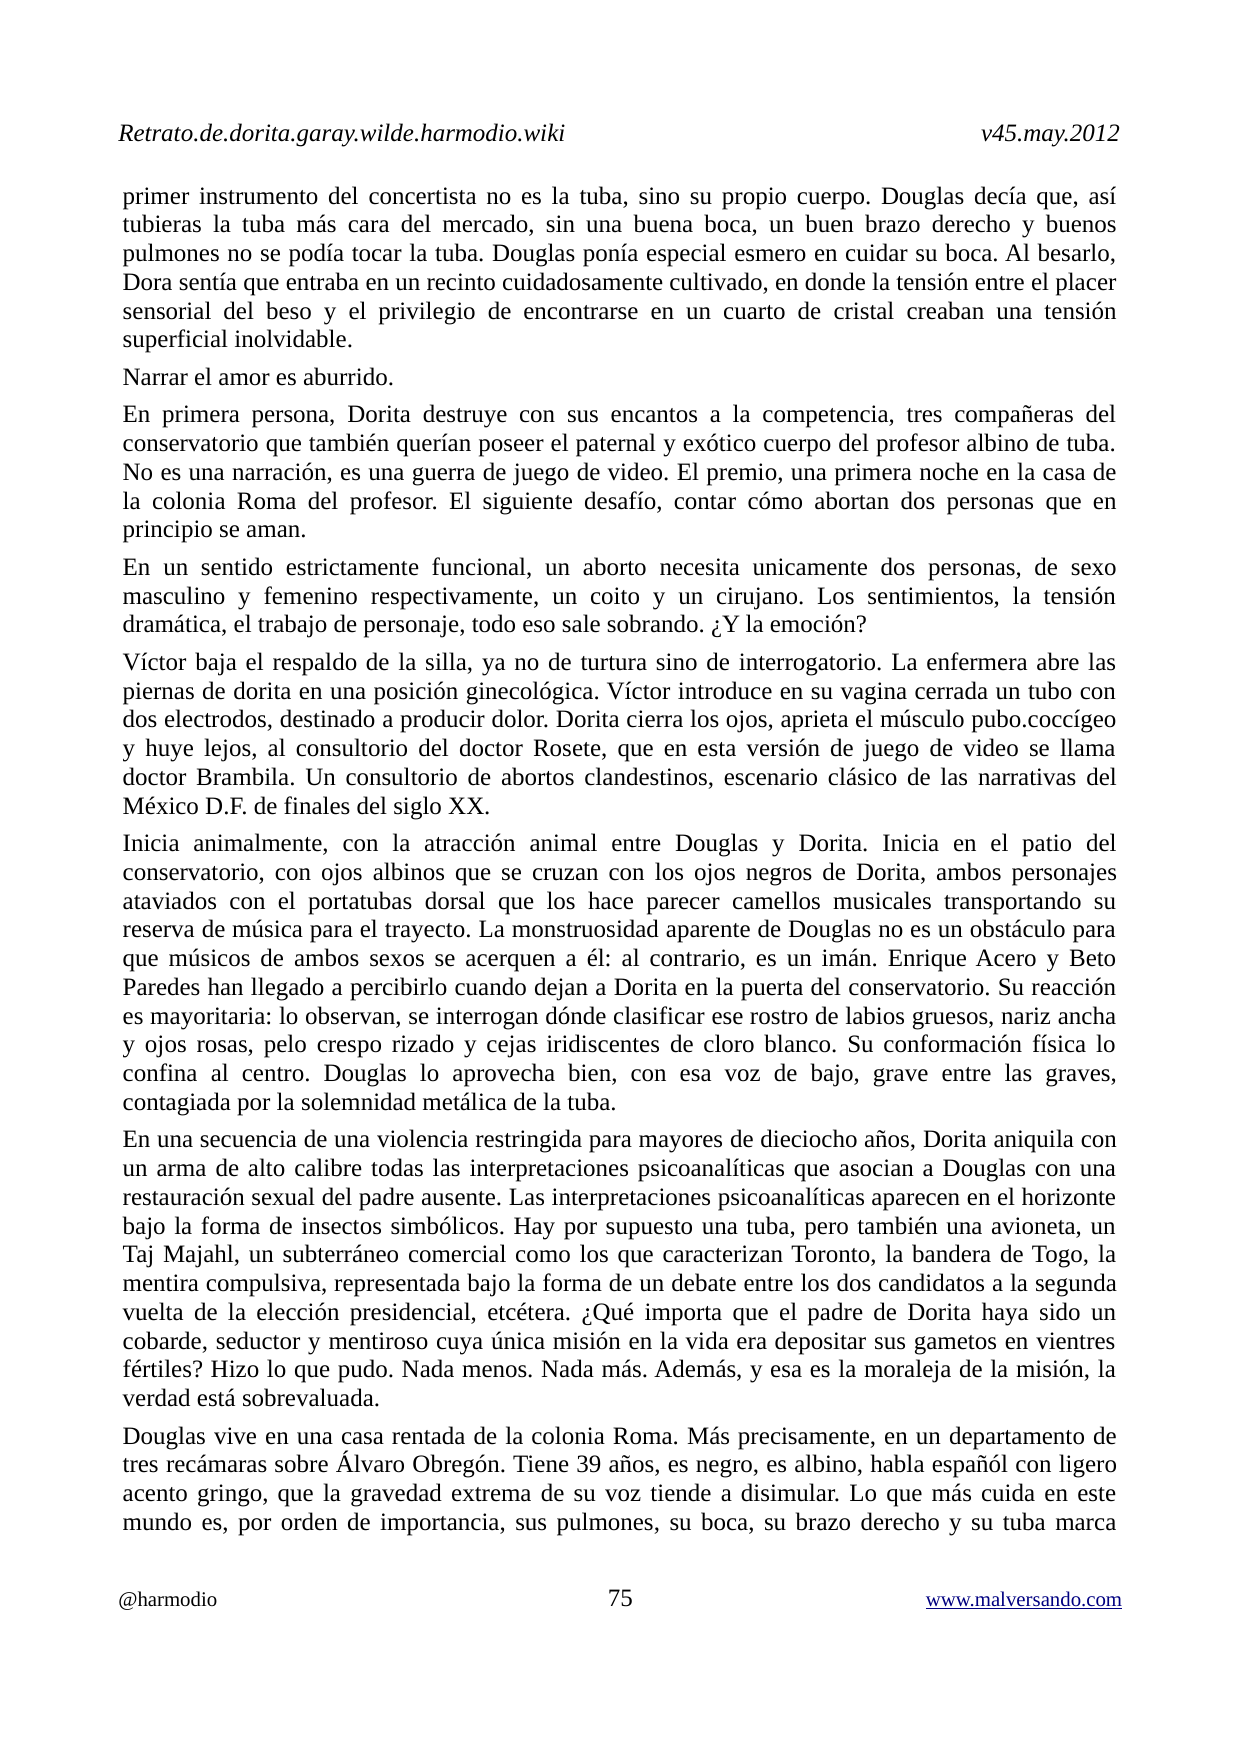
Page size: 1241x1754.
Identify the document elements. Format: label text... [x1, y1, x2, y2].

text primer instrumento del concertista no es la tuba, sino su propio cuerpo. Douglas decía que, así tubieras la tuba más cara del mercado, sin una buena boca, un buen brazo derecho y buenos pulmones no se podía tocar la tuba. Douglas ponía especial esmero en cuidar su boca. Al besarlo, Dora sentía que entraba en un recinto cuidadosamente cultivado, en donde la tensión entre el placer sensorial del beso y el privilegio de encontrarse en un cuarto de cristal creaban una tensión superficial inolvidable. [118, 176, 1122, 358]
text Narrar el amor es aburrido. [118, 358, 1122, 395]
text En un sentido estrictamente funcional, un aborto necesita unicamente dos personas, de sexo masculino y femenino respectivamente, un coito y un cirujano. Los sentimientos, la tensión dramática, el trabajo de personaje, todo eso sale sobrando. ¿Y la emoción? [118, 548, 1122, 643]
text Inicia animalmente, con la atracción animal entre Douglas y Dorita. Inicia en el patio del conservatorio, con ojos albinos que se cruzan con los ojos negros de Dorita, ambos personajes ataviados con el portatubas dorsal que los hace parecer camellos musicales transportando su reserva de música para el trayecto. La monstruosidad aparente de Douglas no es un obstáculo para que músicos de ambos sexos se acerquen a él: al contrario, es un imán. Enrique Acero y Beto Paredes han llegado a percibirlo cuando dejan a Dorita en la puerta del conservatorio. Su reacción es mayoritaria: lo observan, se interrogan dónde clasificar ese rostro de labios gruesos, nariz ancha y ojos rosas, pelo crespo rizado y cejas iridiscentes de cloro blanco. Su conformación física lo confina al centro. Douglas lo aprovecha bien, con esa voz de bajo, grave entre las graves, contagiada por la solemnidad metálica de la tuba. [118, 824, 1122, 1120]
text En primera persona, Dorita destruye con sus encantos a la competencia, tres compañeras del conservatorio que también querían poseer el paternal y exótico cuerpo del profesor albino de tuba. No es una narración, es una guerra de juego de video. El premio, una primera noche en la casa de la colonia Roma del profesor. El siguiente desafío, contar cómo abortan dos personas que en principio se aman. [118, 395, 1122, 548]
text En una secuencia de una violencia restringida para mayores de dieciocho años, Dorita aniquila con un arma de alto calibre todas las interpretaciones psicoanalíticas que asocian a Douglas con una restauración sexual del padre ausente. Las interpretaciones psicoanalíticas aparecen en el horizonte bajo la forma de insectos simbólicos. Hay por supuesto una tuba, pero también una avioneta, un Taj Majahl, un subterráneo comercial como los que caracterizan Toronto, la bandera de Togo, la mentira compulsiva, representada bajo la forma de un debate entre los dos candidatos a la segunda vuelta de la elección presidencial, etcétera. ¿Qué importa que el padre de Dorita haya sido un cobarde, seductor y mentiroso cuya única misión en la vida era depositar sus gametos en vientres fértiles? Hizo lo que pudo. Nada menos. Nada más. Además, y esa es la moraleja de la misión, la verdad está sobrevaluada. [118, 1120, 1122, 1416]
text Víctor baja el respaldo de la silla, ya no de turtura sino de interrogatorio. La enfermera abre las piernas de dorita en una posición ginecológica. Víctor introduce en su vagina cerrada un tubo con dos electrodos, destinado a producir dolor. Dorita cierra los ojos, aprieta el músculo pubo.coccígeo y huye lejos, al consultorio del doctor Rosete, que en esta versión de juego de video se llama doctor Brambila. Un consultorio de abortos clandestinos, escenario clásico de las narrativas del México D.F. de finales del siglo XX. [118, 643, 1122, 824]
text Douglas vive en una casa rentada de la colonia Roma. Más precisamente, en un departamento de tres recámaras sobre Álvaro Obregón. Tiene 39 años, es negro, es albino, habla españól con ligero acento gringo, que la gravedad extrema de su voz tiende a disimular. Lo que más cuida en este mundo es, por orden de importancia, sus pulmones, su boca, su brazo derecho y su tuba marca [118, 1416, 1122, 1540]
